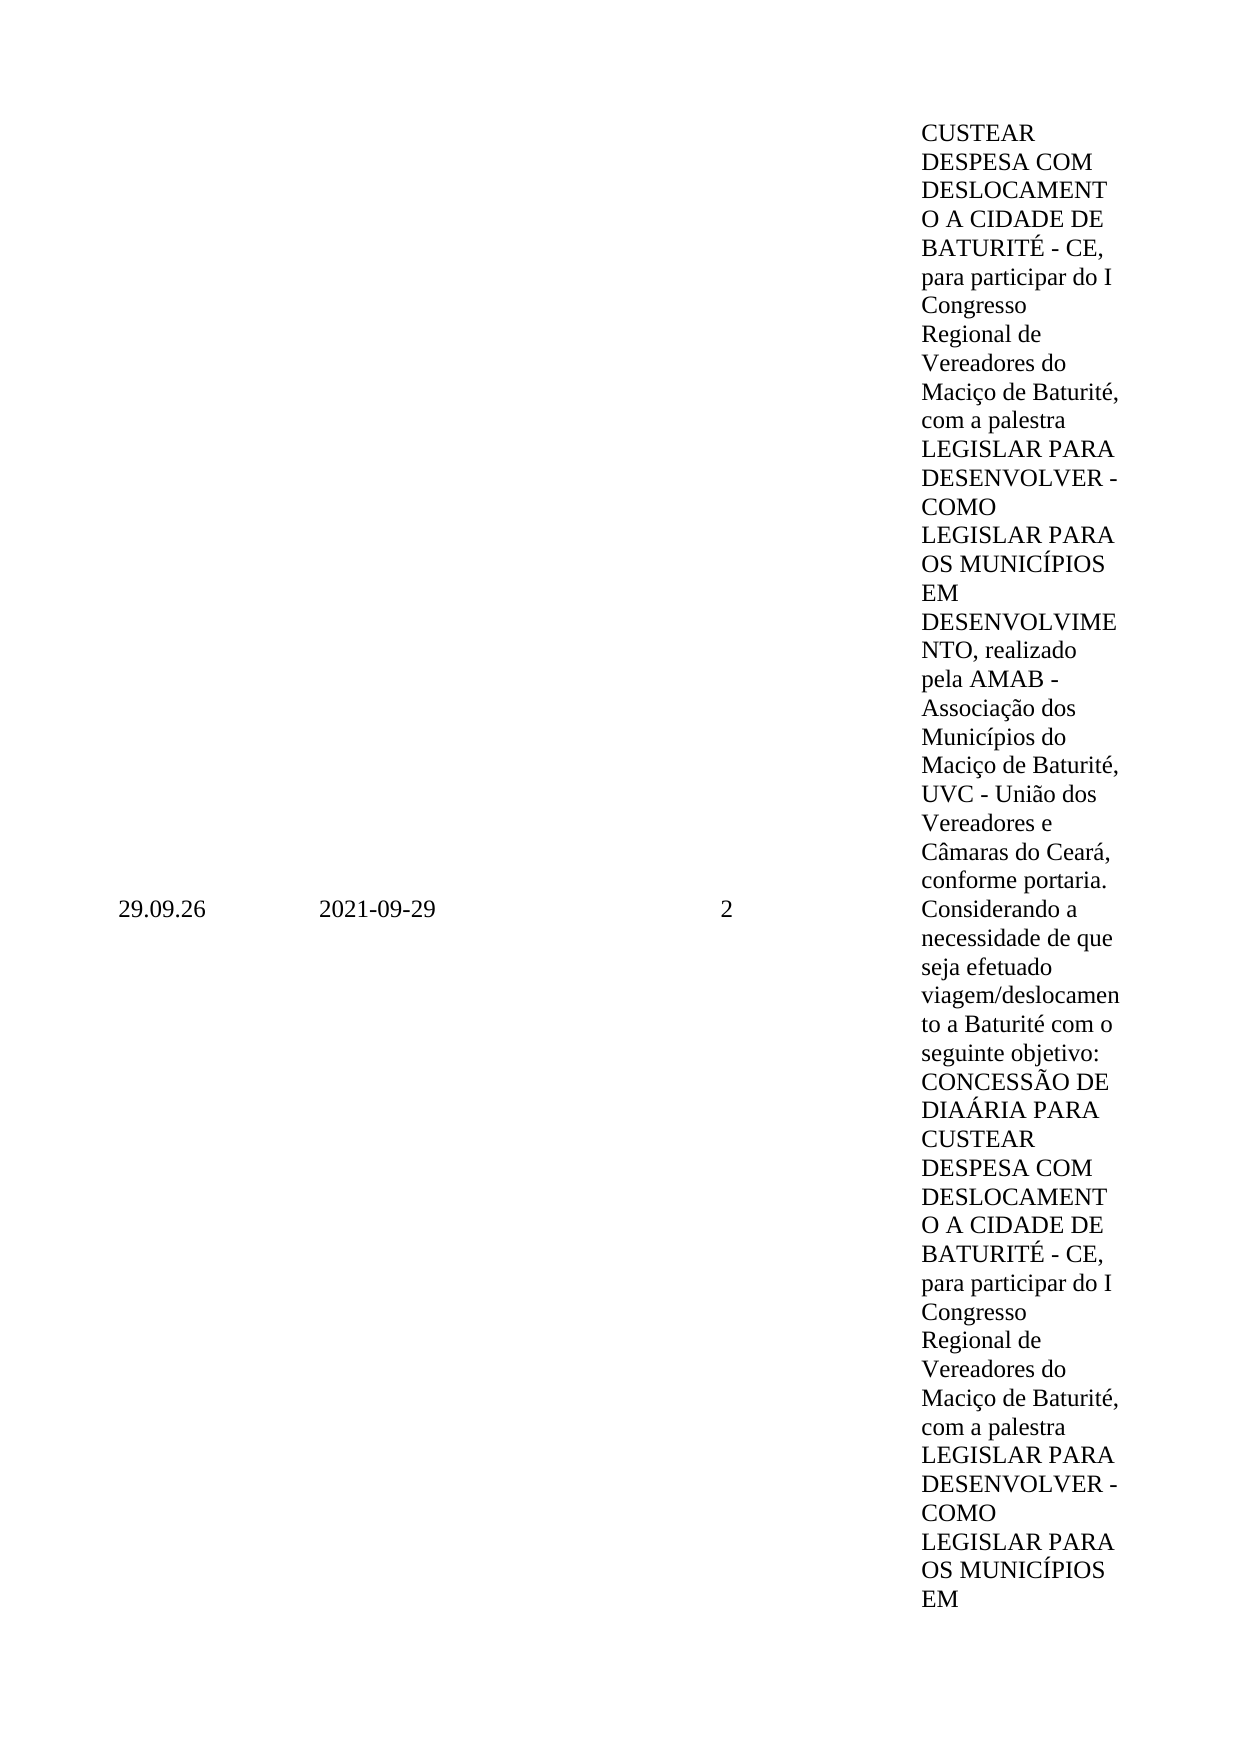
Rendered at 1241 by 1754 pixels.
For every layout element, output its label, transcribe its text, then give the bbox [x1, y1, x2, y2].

table_cell [520, 894, 720, 1613]
table_cell [520, 118, 720, 894]
table_cell [720, 118, 921, 894]
table_cell 29.09.26 [118, 894, 319, 1613]
table_cell 2 [720, 894, 921, 1613]
table_cell CUSTEAR DESPESA COM DESLOCAMENTO A CIDADE DE BATURITÉ - CE, para participar do I Congresso Regional de Vereadores do Maciço de Baturité, com a palestra LEGISLAR PARA DESENVOLVER - COMO LEGISLAR PARA OS MUNICÍPIOS EM DESENVOLVIMENTO, realizado pela AMAB - Associação dos Municípios do Maciço de Baturité, UVC - União dos Vereadores e Câmaras do Ceará, conforme portaria. [921, 118, 1122, 894]
table_cell Considerando a necessidade de que seja efetuado viagem/deslocamento a Baturité com o seguinte objetivo: CONCESSÃO DE DIAÁRIA PARA CUSTEAR DESPESA COM DESLOCAMENTO A CIDADE DE BATURITÉ - CE, para participar do I Congresso Regional de Vereadores do Maciço de Baturité, com a palestra LEGISLAR PARA DESENVOLVER - COMO LEGISLAR PARA OS MUNICÍPIOS EM [921, 894, 1122, 1613]
table_cell 2021-09-29 [319, 894, 519, 1613]
table_cell [319, 118, 519, 894]
table_cell [118, 118, 319, 894]
